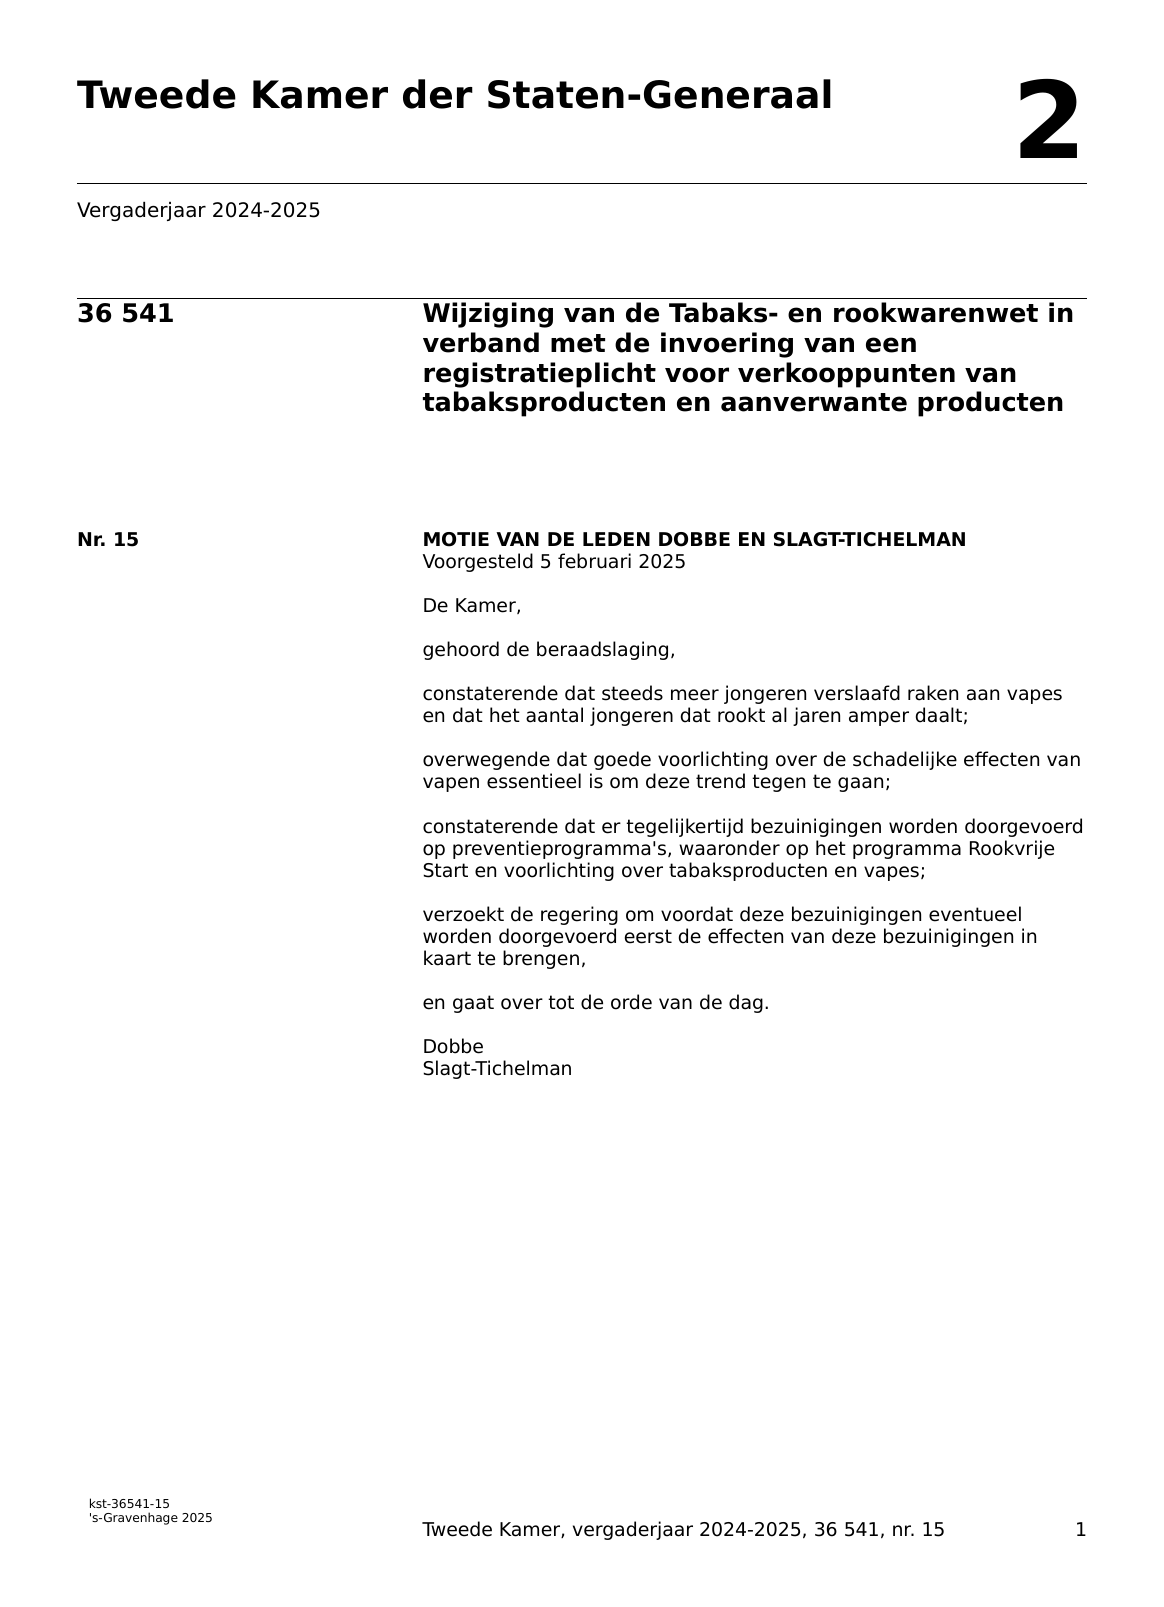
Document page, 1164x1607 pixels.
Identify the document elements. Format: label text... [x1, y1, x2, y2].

subtitle 36 541 Wijziging van de Tabaks- en rookwarenwet in verband met de invoering van een registratieplicht voor verkooppunten van tabaksproducten en aanverwante producten [77, 299, 1087, 418]
text verzoekt de regering om voordat deze bezuinigingen eventueel worden doorgevoerd eerst de effecten van deze bezuinigingen in kaart te brengen, [422, 904, 1087, 969]
text Dobbe [422, 1036, 1087, 1058]
text constaterende dat steeds meer jongeren verslaafd raken aan vapes en dat het aantal jongeren dat rookt al jaren amper daalt; [422, 683, 1087, 727]
text overwegende dat goede voorlichting over de schadelijke effecten van vapen essentieel is om deze trend tegen te gaan; [422, 749, 1087, 793]
text Slagt-Tichelman [422, 1058, 1087, 1080]
table_header 2 [886, 59, 1087, 183]
text De Kamer, [422, 595, 1087, 617]
table_header Tweede Kamer der Staten-Generaal [77, 59, 886, 183]
text kst-36541-15 [88, 1497, 323, 1511]
text Voorgesteld 5 februari 2025 [422, 551, 1087, 573]
text 's-Gravenhage 2025 [88, 1511, 323, 1525]
subtitle Nr. 15 MOTIE VAN DE LEDEN DOBBE EN SLAGT-TICHELMAN [77, 529, 1087, 551]
table_cell Vergaderjaar 2024-2025 [77, 184, 1087, 298]
text en gaat over tot de orde van de dag. [422, 992, 1087, 1014]
text constaterende dat er tegelijkertijd bezuinigingen worden doorgevoerd op preventieprogramma's, waaronder op het programma Rookvrije Start en voorlichting over tabaksproducten en vapes; [422, 816, 1087, 881]
text gehoord de beraadslaging, [422, 639, 1087, 661]
